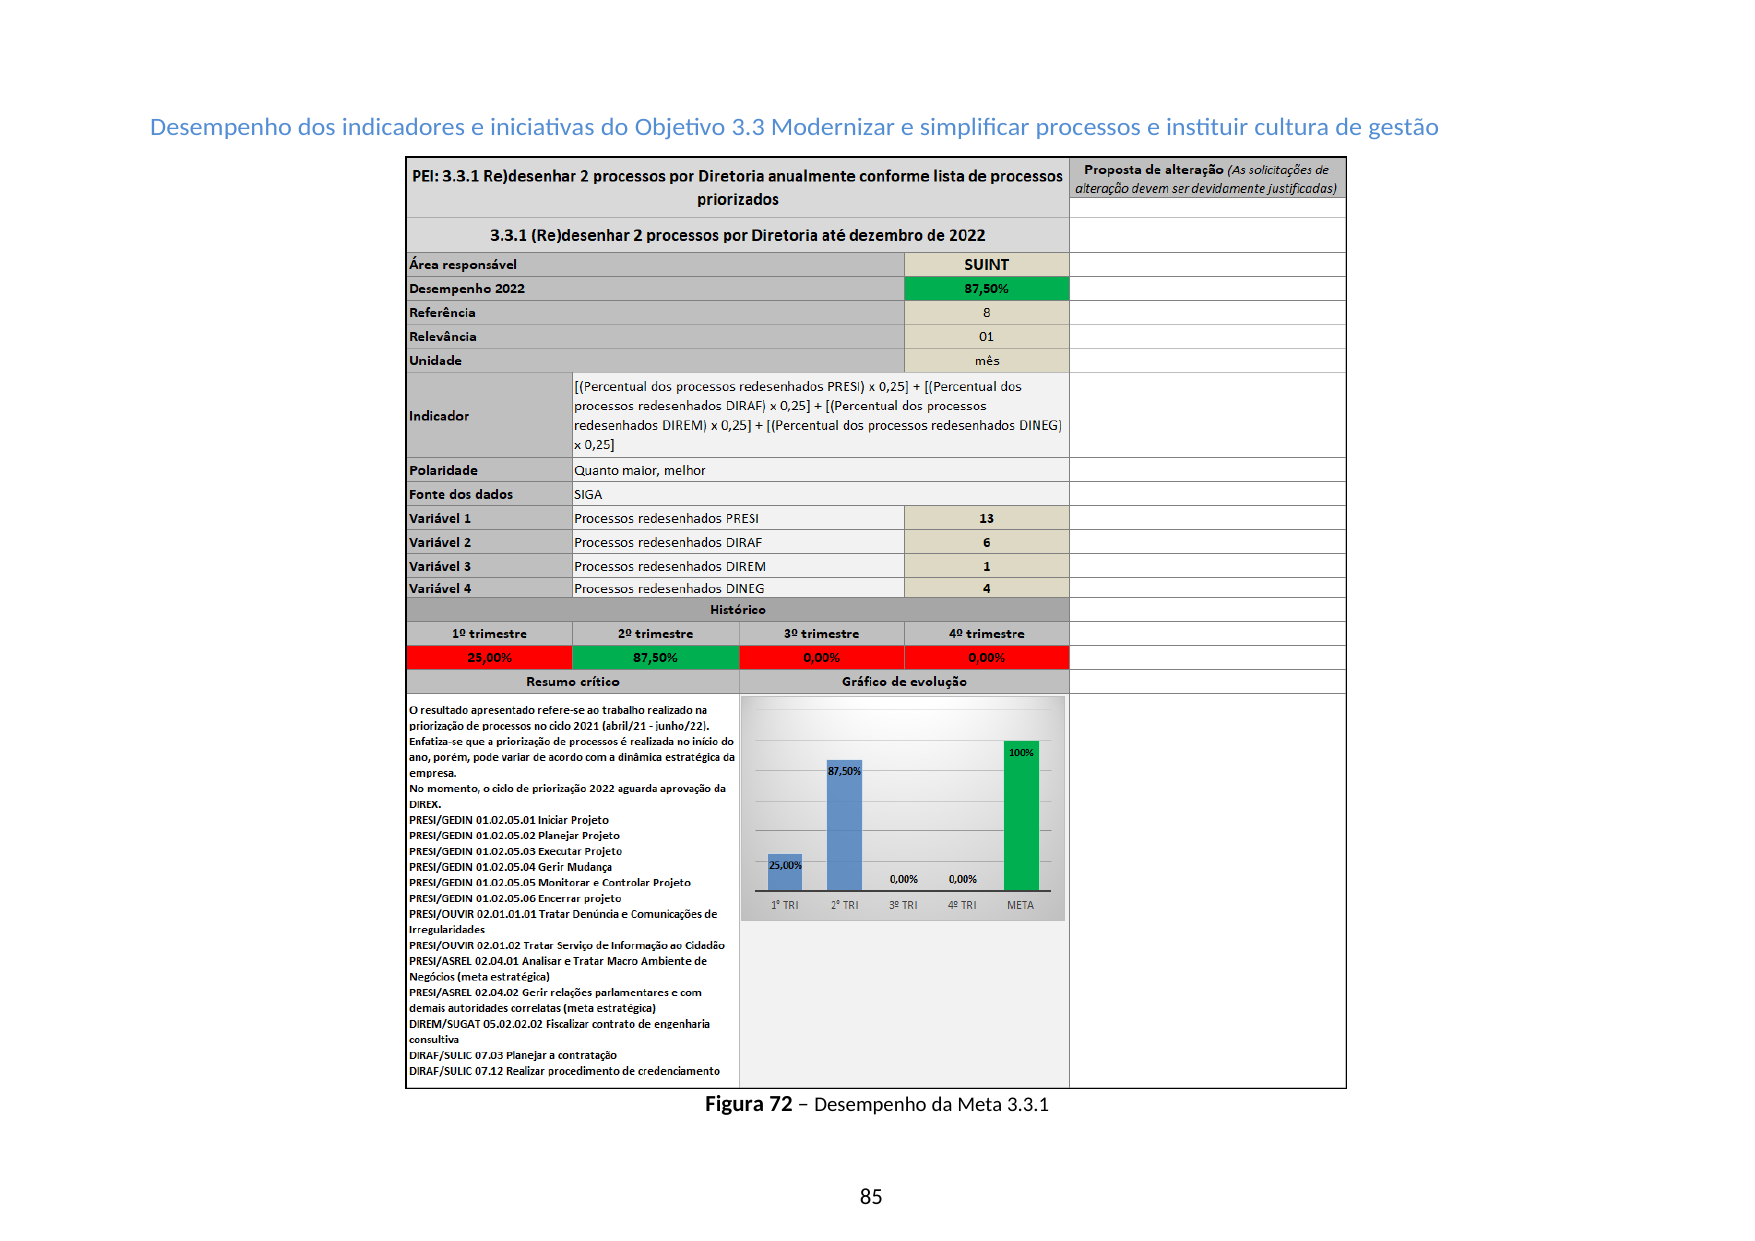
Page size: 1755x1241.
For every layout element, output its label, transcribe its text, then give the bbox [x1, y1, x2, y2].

text Figura 72 – Desempenho da Meta 3.3.1 [579, 1089, 1175, 1117]
subtitle Desempenho dos indicadores e iniciativas do Objetivo 3.3 Modernizar e simplificar processos e instituir cultura de gestão [150, 112, 1623, 142]
text [579, 142, 1175, 156]
